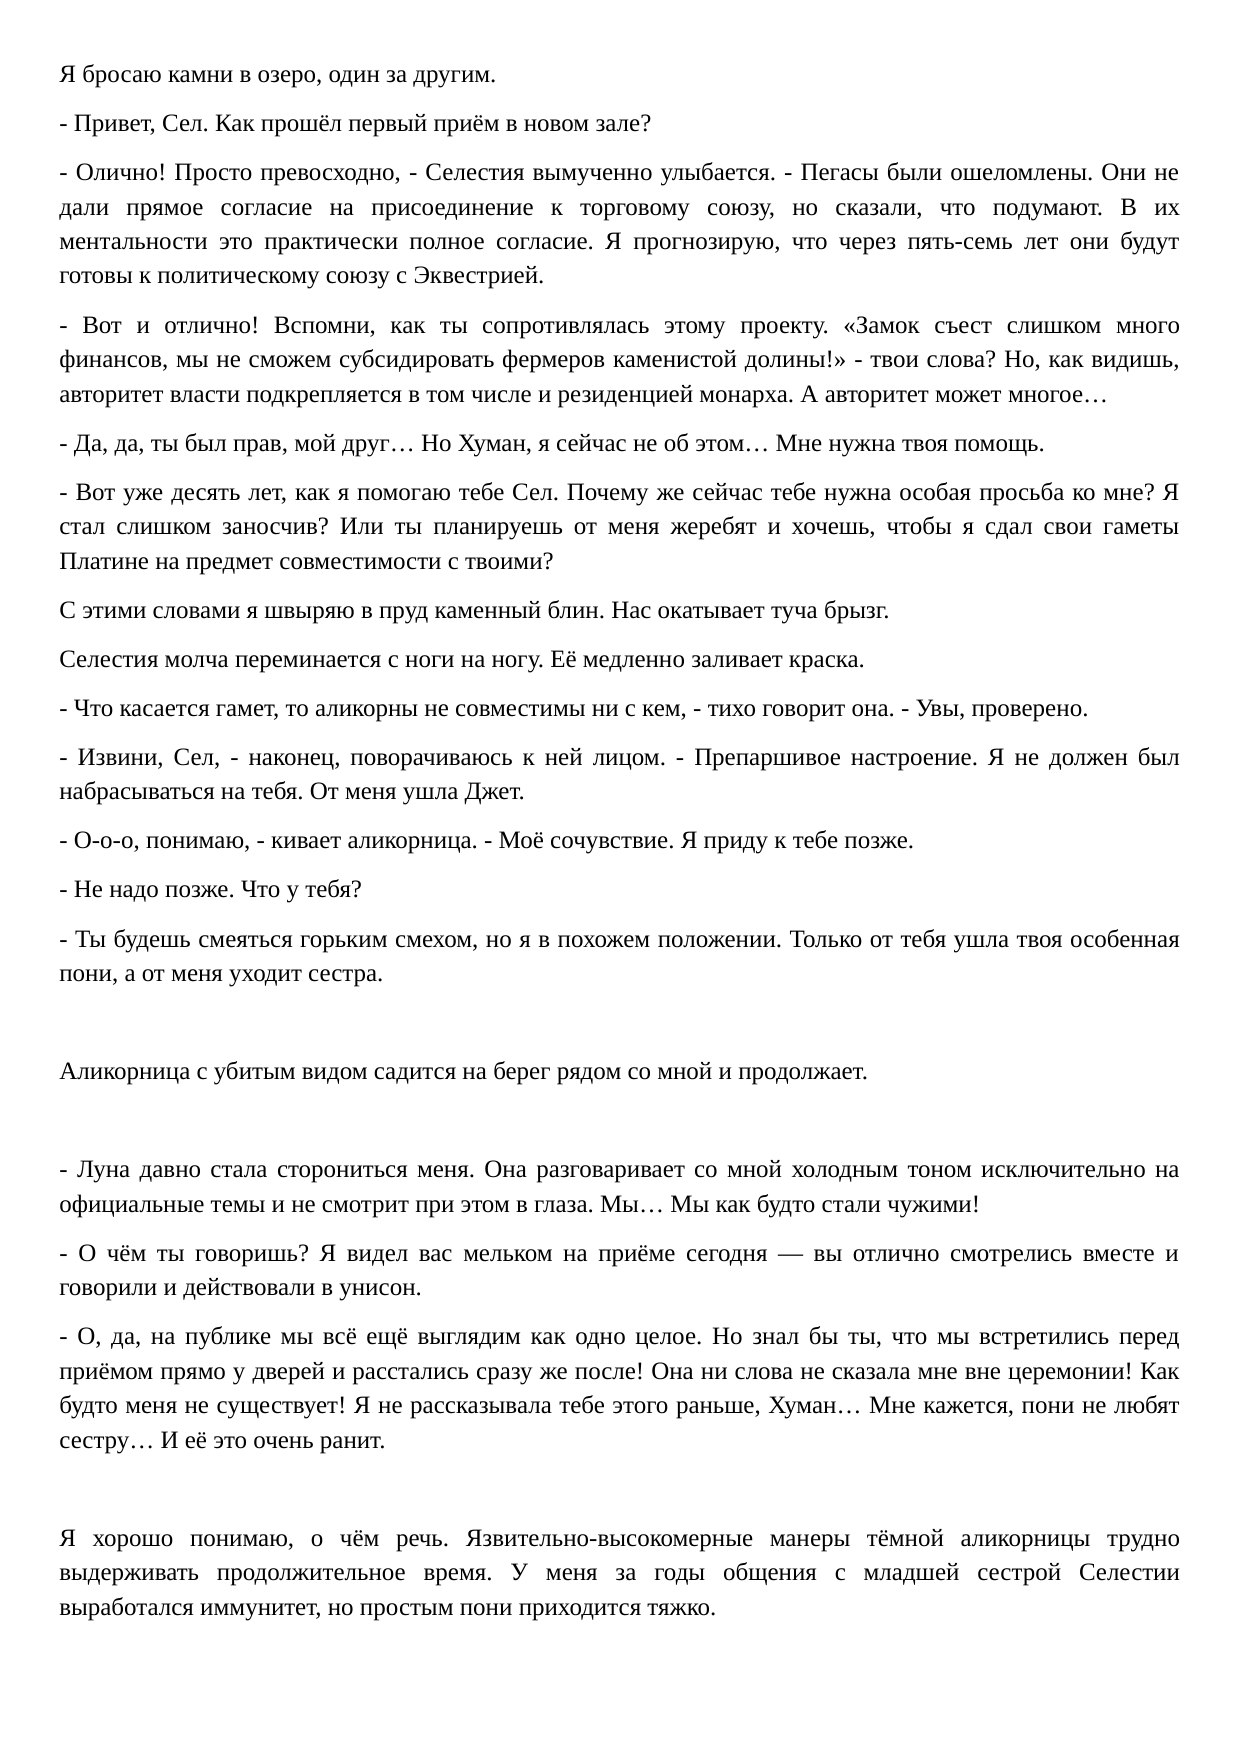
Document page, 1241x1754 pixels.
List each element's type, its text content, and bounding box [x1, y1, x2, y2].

text - Да, да, ты был прав, мой друг… Но Хуман, я сейчас не об этом… Мне нужна твоя помощь. [59, 428, 1181, 456]
text - Извини, Сел, - наконец, поворачиваюсь к ней лицом. - Препаршивое настроение. Я не должен был набрасываться на тебя. От меня ушла Джет. [59, 742, 1181, 805]
text - Ты будешь смеяться горьким смехом, но я в похожем положении. Только от тебя ушла твоя особенная пони, а от меня уходит сестра. [59, 924, 1181, 987]
text - О чём ты говоришь? Я видел вас мельком на приёме сегодня — вы отлично смотрелись вместе и говорили и действовали в унисон. [59, 1238, 1181, 1301]
text - Вот уже десять лет, как я помогаю тебе Сел. Почему же сейчас тебе нужна особая просьба ко мне? Я стал слишком заносчив? Или ты планируешь от меня жеребят и хочешь, чтобы я сдал свои гаметы Платине на предмет совместимости с твоими? [59, 477, 1181, 574]
text - О, да, на публике мы всё ещё выглядим как одно целое. Но знал бы ты, что мы встретились перед приёмом прямо у дверей и расстались сразу же после! Она ни слова не сказала мне вне церемонии! Как будто меня не существует! Я не рассказывала тебе этого раньше, Хуман… Мне кажется, пони не любят сестру… И её это очень ранит. [59, 1321, 1181, 1454]
text С этими словами я швыряю в пруд каменный блин. Нас окатывает туча брызг. [59, 595, 1181, 623]
text - Привет, Сел. Как прошёл первый приём в новом зале? [59, 108, 1181, 137]
text Селестия молча переминается с ноги на ногу. Её медленно заливает краска. [59, 644, 1181, 673]
text - Олично! Просто превосходно, - Селестия вымученно улыбается. - Пегасы были ошеломлены. Они не дали прямое согласие на присоединение к торговому союзу, но сказали, что подумают. В их ментальности это практически полное согласие. Я прогнозирую, что через пять-семь лет они будут готовы к политическому союзу с Эквестрией. [59, 157, 1181, 289]
text Я хорошо понимаю, о чём речь. Язвительно-высокомерные манеры тёмной аликорницы трудно выдерживать продолжительное время. У меня за годы общения с младшей сестрой Селестии выработался иммунитет, но простым пони приходится тяжко. [59, 1523, 1181, 1621]
text Я бросаю камни в озеро, один за другим. [59, 59, 1181, 88]
text - Не надо позже. Что у тебя? [59, 874, 1181, 903]
text Аликорница с убитым видом садится на берег рядом со мной и продолжает. [59, 1056, 1181, 1085]
text - Вот и отлично! Вспомни, как ты сопротивлялась этому проекту. «Замок съест слишком много финансов, мы не сможем субсидировать фермеров каменистой долины!» - твои слова? Но, как видишь, авторитет власти подкрепляется в том числе и резиденцией монарха. А авторитет может многое… [59, 310, 1181, 407]
text - Луна давно стала сторониться меня. Она разговаривает со мной холодным тоном исключительно на официальные темы и не смотрит при этом в глаза. Мы… Мы как будто стали чужими! [59, 1154, 1181, 1218]
text - О-о-о, понимаю, - кивает аликорница. - Моё сочувствие. Я приду к тебе позже. [59, 826, 1181, 854]
text - Что касается гамет, то аликорны не совместимы ни с кем, - тихо говорит она. - Увы, проверено. [59, 693, 1181, 722]
